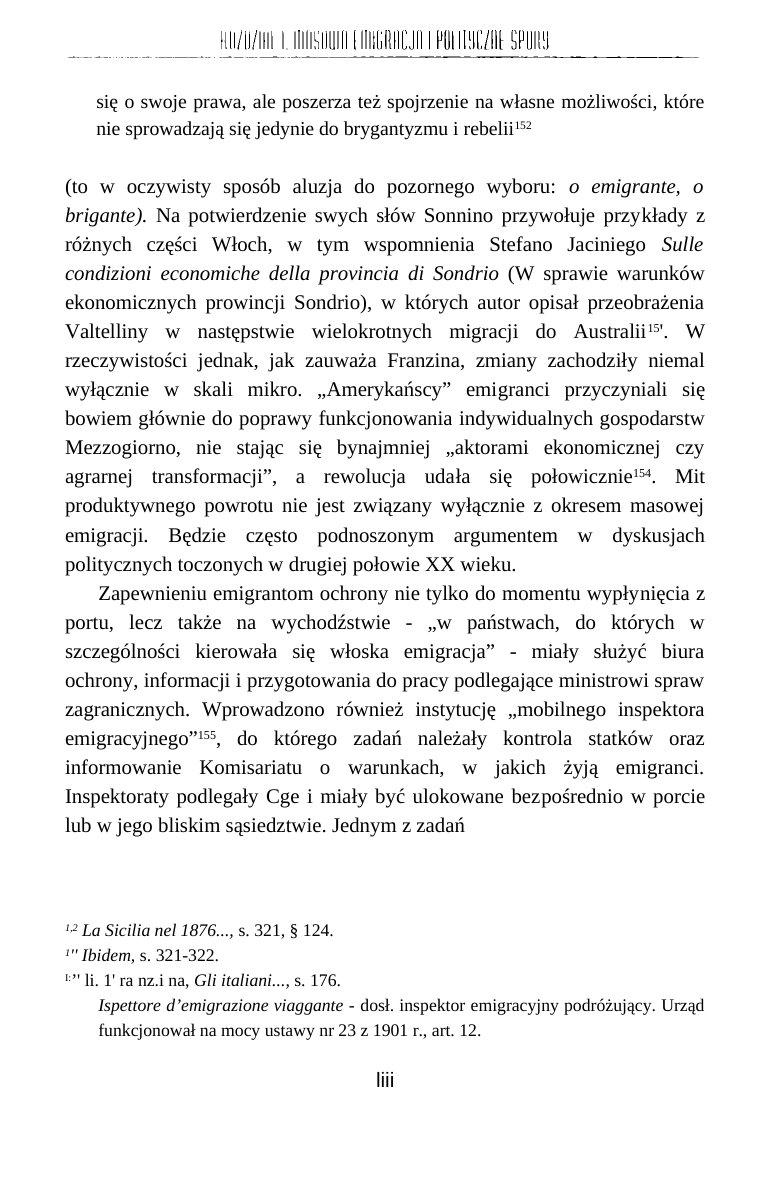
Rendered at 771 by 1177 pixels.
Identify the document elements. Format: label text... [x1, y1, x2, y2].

text I:’' li. 1' ra nz.i na, Gli italiani..., s. 176. [65, 970, 705, 990]
picture [68, 30, 700, 58]
text (to w oczywisty sposób aluzja do pozornego wyboru: o emigrante, o brigante). Na potwierdzenie swych słów Sonnino przywołuje przy­kłady z różnych części Włoch, w tym wspomnienia Stefano Jaciniego Sulle condizioni economiche della provincia di Sondrio (W sprawie warunków ekonomicznych prowincji Sondrio), w których autor opisał przeobrażenia Valtelliny w następstwie wielokrotnych migracji do Australii15'. W rzeczywistości jednak, jak zauważa Franzina, zmiany zachodziły niemal wyłącznie w skali mikro. „Amerykańscy” emi­granci przyczyniali się bowiem głównie do poprawy funkcjonowania indywidualnych gospodarstw Mezzogiorno, nie stając się bynajmniej „aktorami ekonomicznej czy agrarnej transformacji”, a rewolucja uda­ła się połowicznie154. Mit produktywnego powrotu nie jest związany wyłącznie z okresem masowej emigracji. Będzie często podnoszonym argumentem w dyskusjach politycznych toczonych w drugiej połowie XX wieku. [65, 174, 705, 576]
text liii [65, 1068, 705, 1092]
text Ispettore d’emigrazione viaggante - dosł. inspektor emigracyjny podróżujący. Urząd funkcjonował na mocy ustawy nr 23 z 1901 r., art. 12. [98, 995, 705, 1040]
text 1'' Ibidem, s. 321-322. [65, 945, 705, 966]
text 1,2 La Sicilia nel 1876..., s. 321, § 124. [65, 920, 705, 941]
text Zapewnieniu emigrantom ochrony nie tylko do momentu wypły­nięcia z portu, lecz także na wychodźstwie - „w państwach, do których w szczególności kierowała się włoska emigracja” - miały służyć biura ochrony, informacji i przygotowania do pracy podlegające ministrowi spraw zagranicznych. Wprowadzono również instytucję „mobilnego inspektora emigracyjnego”155, do którego zadań należały kontrola statków oraz informowanie Komisariatu o warunkach, w jakich żyją emigranci. Inspektoraty podlegały Cge i miały być ulokowane bez­pośrednio w porcie lub w jego bliskim sąsiedztwie. Jednym z zadań [65, 581, 705, 837]
text się o swoje prawa, ale poszerza też spojrzenie na własne możliwości, które nie sprowadzają się jedynie do brygantyzmu i rebelii152 [96, 90, 705, 139]
